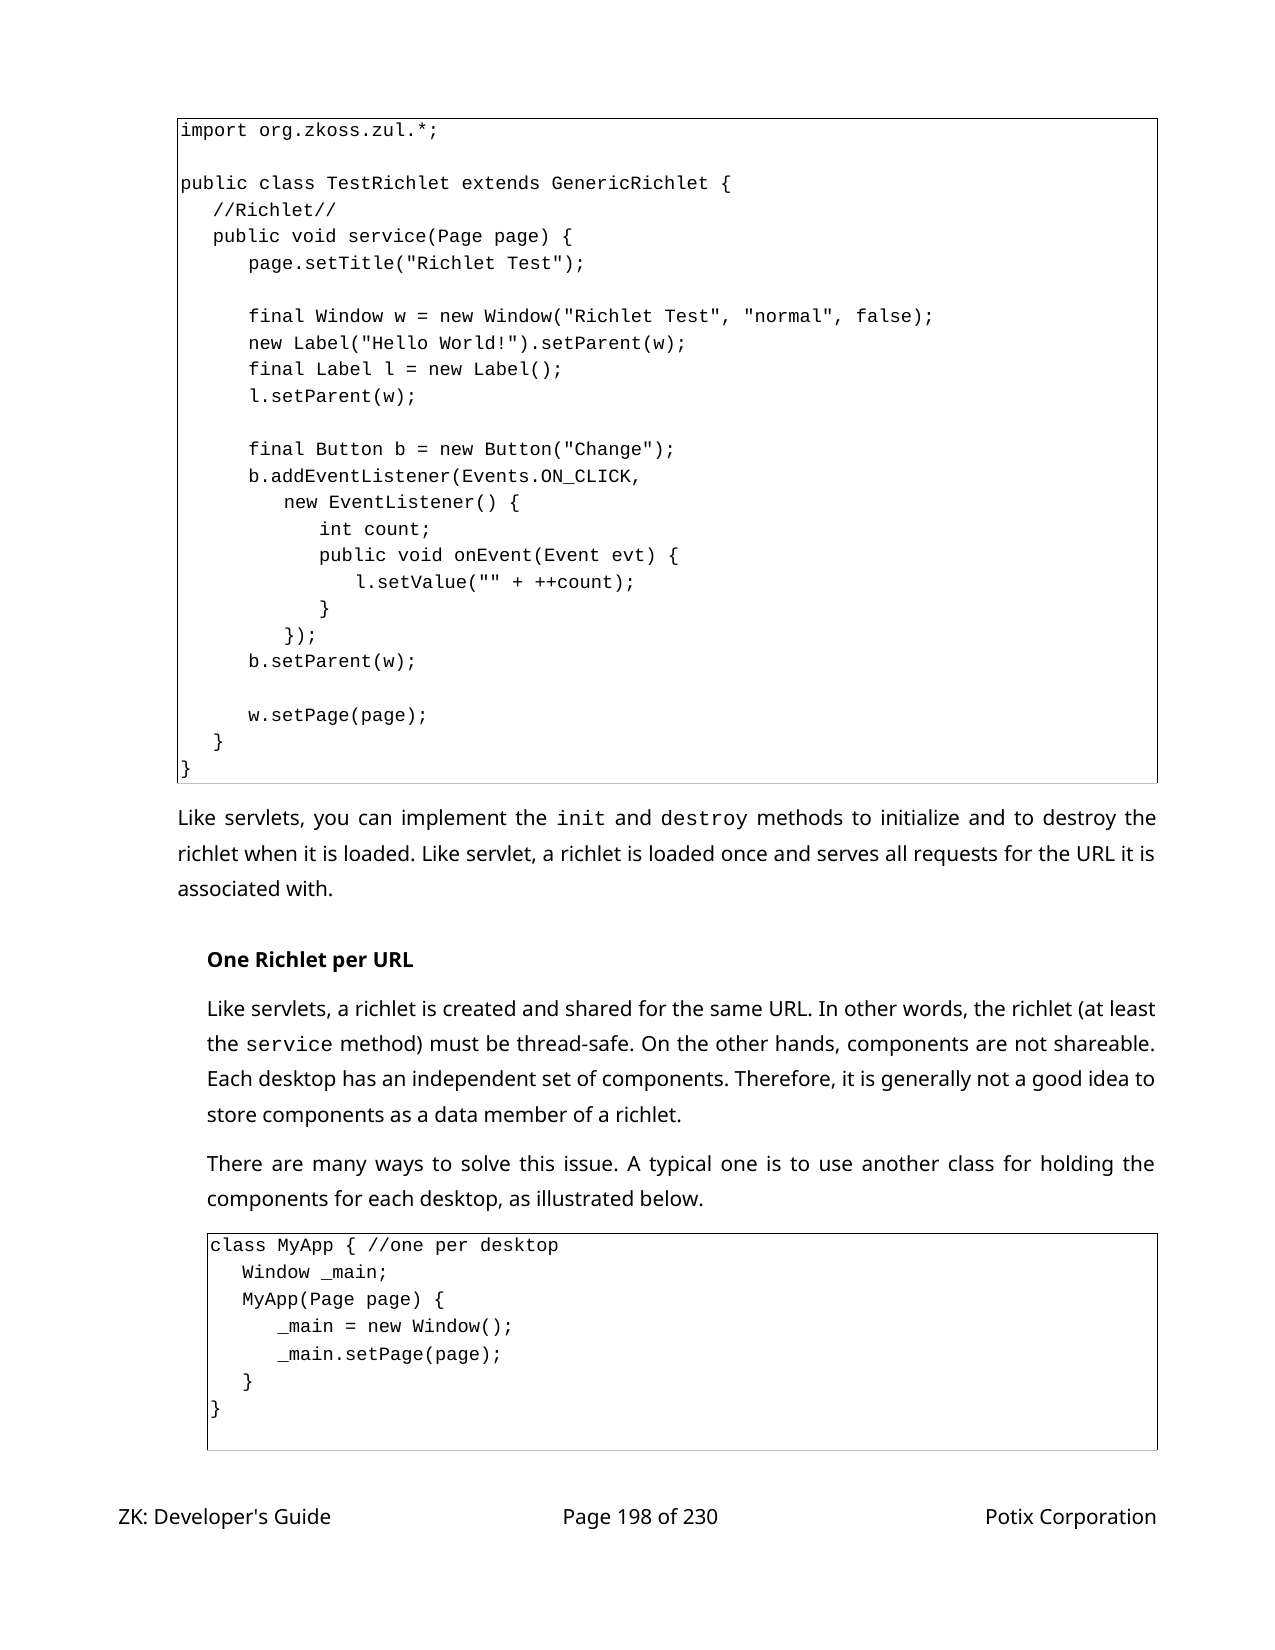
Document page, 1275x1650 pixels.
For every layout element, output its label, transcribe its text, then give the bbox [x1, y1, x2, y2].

text _main.setPage(page); [208, 1341, 1157, 1366]
subtitle One Richlet per URL [207, 945, 1157, 973]
text class MyApp { //one per desktop [208, 1234, 1157, 1257]
text There are many ways to solve this issue. A typical one is to use another class for holding the components for each desktop, as illustrated below. [207, 1149, 1157, 1212]
text Window _main; [208, 1260, 1157, 1284]
text } [208, 1369, 1157, 1393]
text _main = new Window(); [208, 1314, 1157, 1338]
text } [208, 1396, 1157, 1420]
text import org.zkoss.zul.*; public class TestRichlet extends GenericRichlet { //Richlet// public void service(Page page) { page.setTitle("Richlet Test"); final Window w = new Window("Richlet Test", "normal", false); new Label("Hello World!").setParent(w); final Label l = new Label(); l.setParent(w); final Button b = new Button("Change"); b.addEventListener(Events.ON_CLICK, new EventListener() { int count; public void onEvent(Event evt) { l.setValue("" + ++count); } }); b.setParent(w); w.setPage(page); } } [178, 119, 1157, 783]
text Like servlets, you can implement the init and destroy methods to initialize and to destroy the richlet when it is loaded. Like servlet, a richlet is loaded once and serves all requests for the URL it is associated with. [177, 803, 1157, 902]
text MyApp(Page page) { [208, 1287, 1157, 1311]
text Like servlets, a richlet is created and shared for the same URL. In other words, the richlet (at least the service method) must be thread-safe. On the other hands, components are not shareable. Each desktop has an independent set of components. Therefore, it is generally not a good idea to store components as a data member of a richlet. [207, 994, 1157, 1128]
